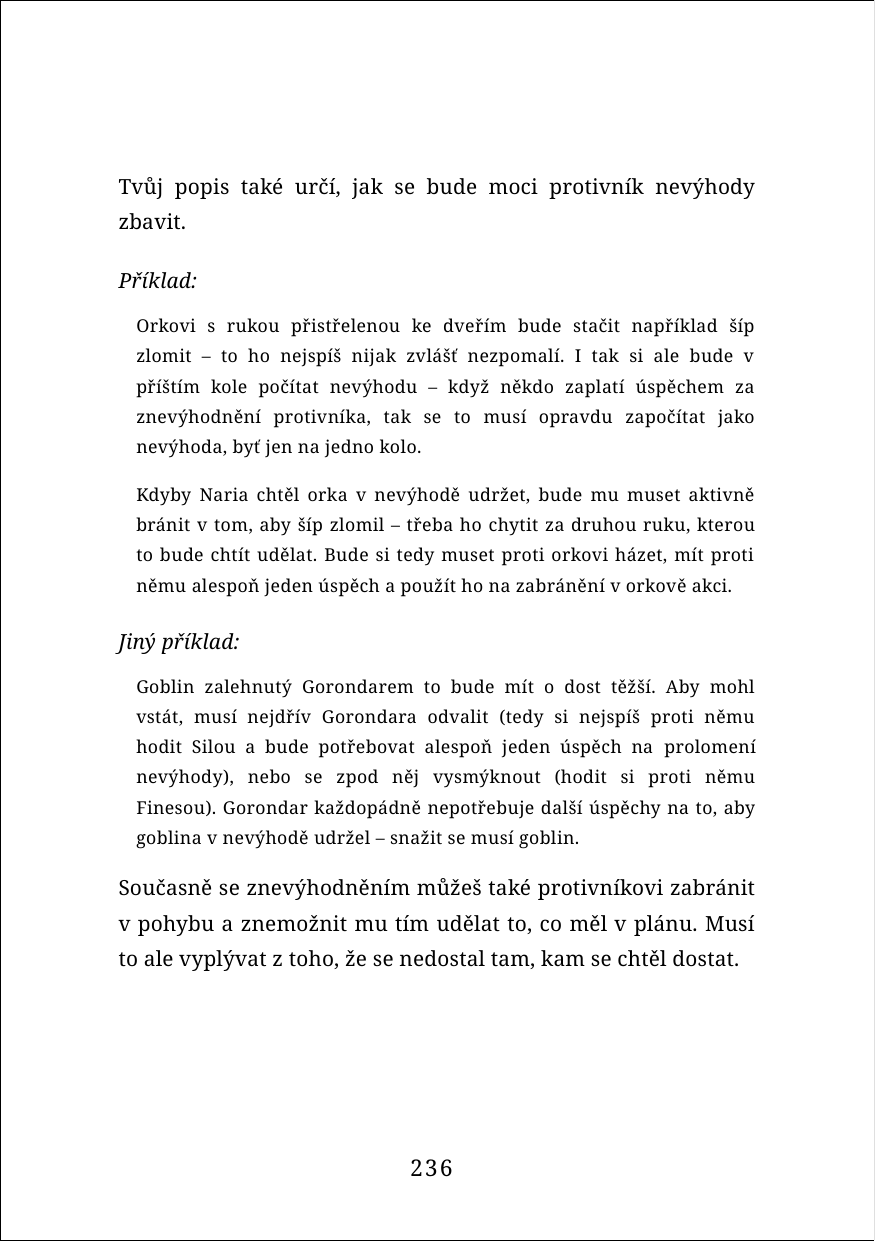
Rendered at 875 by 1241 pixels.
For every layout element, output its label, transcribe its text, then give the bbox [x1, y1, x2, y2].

text Tvůj popis také určí, jak se bude moci protivník nevýhody zbavit. [118, 172, 756, 236]
text Goblin zalehnutý Gorondarem to bude mít o dost těžší. Aby mohl vstát, musí nejdřív Gorondara odvalit (tedy si nejspíš proti němu hodit Silou a bude potřebovat alespoň jeden úspěch na prolomení nevýhody), nebo se zpod něj vysmýknout (hodit si proti němu Finesou). Gorondar každopádně nepotřebuje další úspěchy na to, aby goblina v nevýhodě udržel – snažit se musí goblin. [136, 674, 756, 849]
text Kdyby Naria chtěl orka v nevýhodě udržet, bude mu muset aktivně bránit v tom, aby šíp zlomil – třeba ho chytit za druhou ruku, kterou to bude chtít udělat. Bude si tedy muset proti orkovi házet, mít proti němu alespoň jeden úspěch a použít ho na zabránění v orkově akci. [136, 482, 756, 597]
text Příklad: [118, 266, 756, 295]
text Jiný příklad: [118, 627, 756, 655]
text Současně se znevýhodněním můžeš také protivníkovi zabránit v pohybu a znemožnit mu tím udělat to, co měl v plánu. Musí to ale vyplývat z toho, že se nedostal tam, kam se chtěl dostat. [118, 873, 756, 973]
text Orkovi s rukou přistřelenou ke dveřím bude stačit například šíp zlomit – to ho nejspíš nijak zvlášť nezpomalí. I tak si ale bude v příštím kole počítat nevýhodu – když někdo zaplatí úspěchem za znevýhodnění protivníka, tak se to musí opravdu započítat jako nevýhoda, byť jen na jedno kolo. [136, 314, 756, 459]
